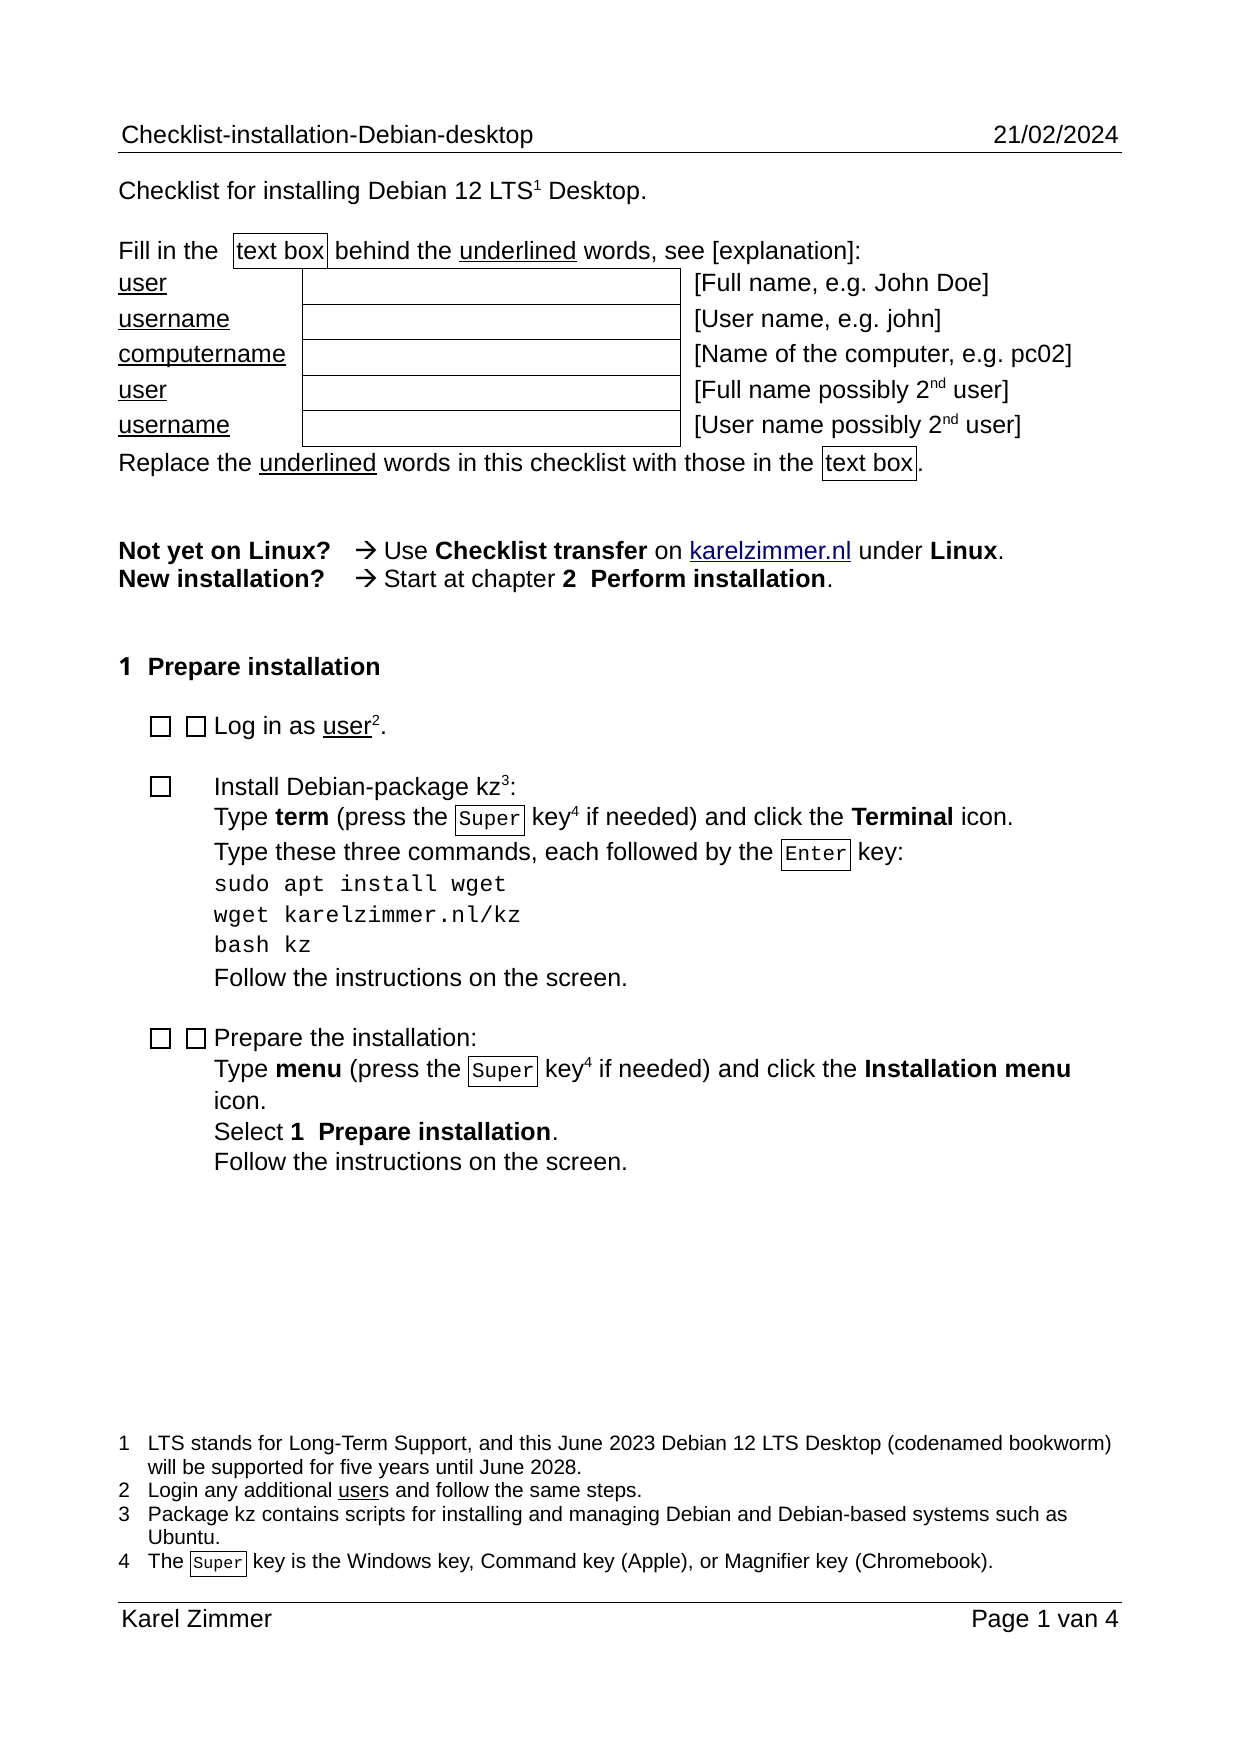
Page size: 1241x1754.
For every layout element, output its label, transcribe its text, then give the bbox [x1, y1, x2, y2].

text text box [823, 447, 916, 480]
table_cell wget karelzimmer.nl/kz [213, 902, 1122, 932]
table_cell Type term (press the Super key if needed) and click the Terminal icon. [213, 802, 1122, 837]
table_cell Install Debian-package kz: [213, 772, 1122, 802]
table_cell [142, 1023, 177, 1053]
table_cell [177, 1116, 213, 1147]
table_cell bash kz [213, 932, 1122, 962]
table_cell [213, 741, 1122, 772]
text COMPUTERNAme [118, 339, 302, 375]
text [Full name, e.g. John Doe] [681, 268, 1122, 304]
text Fill in the [118, 233, 233, 268]
text text box [234, 234, 327, 268]
table_cell Follow the instructions on the screen. [213, 963, 1122, 993]
table_cell [118, 902, 142, 932]
table_cell [142, 772, 177, 802]
text USERname [118, 304, 302, 339]
table_cell [118, 772, 142, 802]
table_cell [142, 993, 177, 1023]
text Not yet on Linux?  Use Checklist transfer on karelzimmer.nl under Linux. [118, 537, 1122, 565]
table_cell [118, 1147, 142, 1177]
text USERName [118, 410, 302, 446]
text [User name, e.g. john] [681, 304, 1122, 339]
text user [118, 268, 302, 304]
table_header [118, 711, 142, 741]
table_cell [177, 902, 213, 932]
table_cell [142, 837, 177, 872]
table_cell [142, 1147, 177, 1177]
table_cell [177, 802, 213, 837]
table_cell [118, 741, 142, 772]
text . [917, 446, 1122, 481]
table_cell [177, 872, 213, 902]
table_cell [177, 1147, 213, 1177]
table_header [142, 711, 177, 741]
table_cell [118, 1116, 142, 1147]
table_cell sudo apt install wget [213, 872, 1122, 902]
table_cell [118, 993, 142, 1023]
text [Name of the computer, e.g. pc02] [681, 339, 1122, 375]
text Checklist for installing Debian 12 LTS Desktop. [118, 177, 1122, 205]
table_cell [118, 1054, 142, 1116]
table_cell [142, 802, 177, 837]
table_cell [142, 932, 177, 962]
table_cell Prepare the installation: [213, 1023, 1122, 1053]
table_cell [142, 1116, 177, 1147]
table_cell [177, 1023, 213, 1053]
table_cell [142, 1054, 177, 1116]
table_header [177, 711, 213, 741]
text New installation?  Start at chapter 2 Perform installation. [118, 565, 1122, 593]
table_cell [177, 993, 213, 1023]
table_cell [177, 963, 213, 993]
table_cell [142, 963, 177, 993]
table_cell [213, 993, 1122, 1023]
text Replace the underlined words in this checklist with those in the [118, 446, 822, 481]
table_cell [118, 837, 142, 872]
table_cell [118, 963, 142, 993]
table_cell [142, 872, 177, 902]
table_cell [118, 1023, 142, 1053]
table_cell [118, 872, 142, 902]
text LTS stands for Long-Term Support, and this June 2023 Debian 12 LTS Desktop (codenamed bookworm) will be supported for five years until June 2028. [118, 1432, 1122, 1479]
text [Full name possibly 2nd user] [681, 375, 1122, 410]
table_cell [142, 902, 177, 932]
table_cell Select 1 Prepare installation. [213, 1116, 1122, 1147]
table_cell [177, 741, 213, 772]
table_cell [118, 802, 142, 837]
table_cell [118, 932, 142, 962]
table_cell [177, 772, 213, 802]
text [User name possibly 2nd user] [681, 410, 1122, 446]
table_cell [177, 932, 213, 962]
table_cell Follow the instructions on the screen. [213, 1147, 1122, 1177]
list Prepare installation [118, 649, 1122, 683]
table_header Log in as USER. [213, 711, 1122, 741]
table_cell [142, 741, 177, 772]
table_cell Type menu (press the Super key4 if needed) and click the Installation menu icon. [213, 1054, 1122, 1116]
table_cell [177, 1054, 213, 1116]
table_cell [177, 837, 213, 872]
text USER [118, 375, 302, 410]
text behind the underlined words, see [explanation]: [328, 233, 1122, 268]
table_cell Type these three commands, each followed by the Enter key: [213, 837, 1122, 872]
